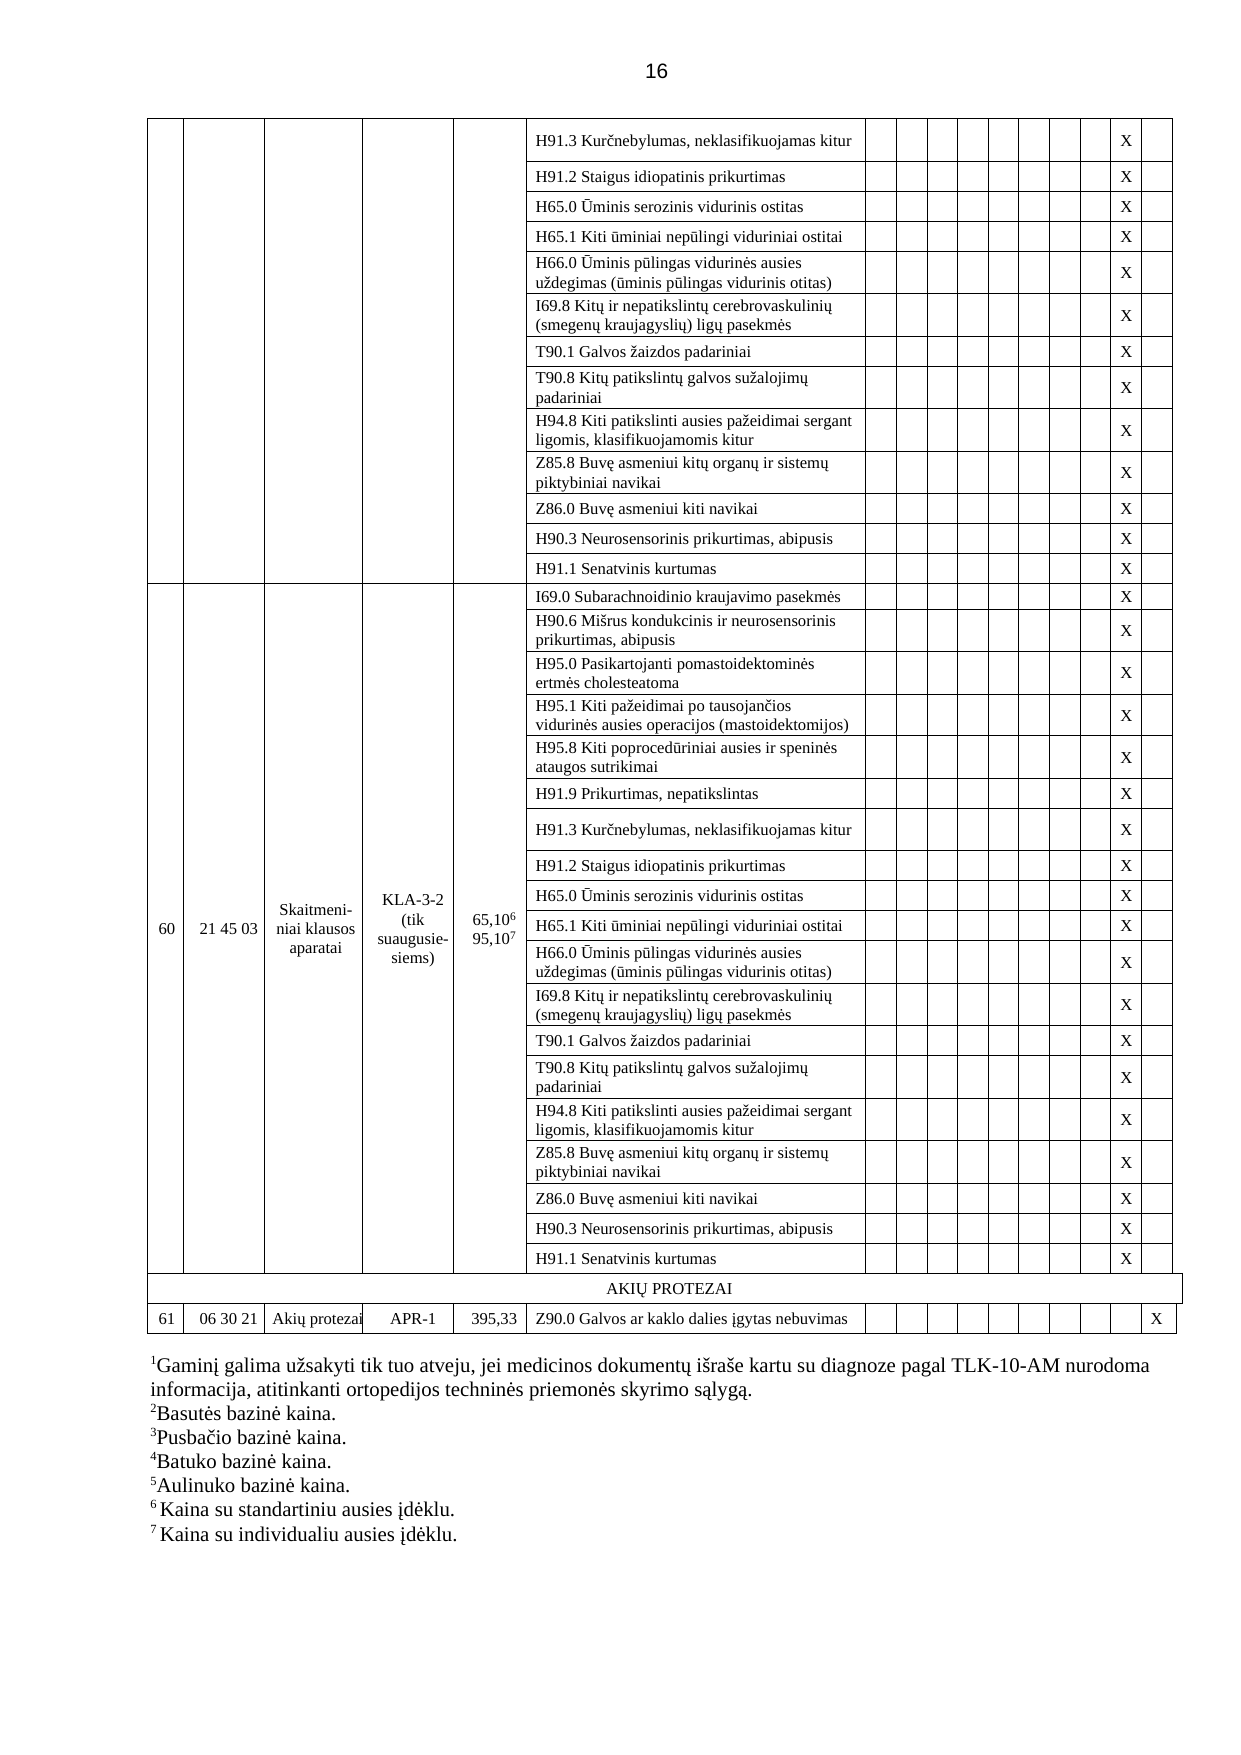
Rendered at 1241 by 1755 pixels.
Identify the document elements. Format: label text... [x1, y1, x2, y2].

table_cell [1173, 408, 1177, 451]
table_cell [1173, 118, 1177, 161]
table_cell [1142, 192, 1172, 221]
table_cell [1177, 366, 1182, 408]
table_cell [1142, 881, 1172, 910]
table_cell [1081, 695, 1110, 735]
table_cell [1173, 553, 1177, 583]
table_cell [1142, 1244, 1172, 1273]
table_cell [1050, 119, 1080, 161]
table_cell [1173, 366, 1177, 408]
table_cell X [1111, 809, 1141, 850]
table_cell [928, 1244, 957, 1273]
table_cell [897, 337, 927, 366]
table_cell [928, 809, 957, 850]
table_cell [989, 652, 1018, 693]
table_cell X [1111, 252, 1141, 293]
table_cell T90.8 Kitų patikslintų galvos sužalojimų padariniai [527, 1056, 865, 1098]
table_cell [1142, 252, 1172, 293]
table_cell [958, 736, 988, 778]
table_cell [897, 1099, 927, 1140]
table_cell [1142, 162, 1172, 191]
table_cell I69.8 Kitų ir nepatikslintų cerebrovaskulinių (smegenų kraujagyslių) ligų pasekmės [527, 294, 865, 336]
table_cell [928, 294, 957, 336]
table_cell [866, 1244, 896, 1273]
table_cell [1081, 1026, 1110, 1055]
table_cell [897, 367, 927, 408]
table_cell [1173, 493, 1177, 523]
table_cell [1173, 191, 1177, 221]
table_cell [866, 584, 896, 608]
table_cell [928, 554, 957, 583]
table_cell [897, 779, 927, 808]
table_cell [958, 809, 988, 850]
table_cell [1081, 119, 1110, 161]
table_cell [1177, 553, 1182, 583]
table_cell [928, 1026, 957, 1055]
table_cell [897, 941, 927, 983]
table_cell [1019, 1214, 1049, 1243]
text 1Gaminį galima užsakyti tik tuo atveju, jei medicinos dokumentų išraše kartu su diagnoze pagal TLK-10-AM nurodoma informacija, atitinkanti ortopedijos techninės priemonės skyrimo sąlygą. [150, 1353, 1172, 1401]
table_cell [1173, 251, 1177, 293]
table_cell [1173, 694, 1177, 735]
table_cell [989, 941, 1018, 983]
table_cell H91.1 Senatvinis kurtumas [527, 1244, 865, 1273]
table_cell [897, 736, 927, 778]
table_cell [1019, 524, 1049, 553]
table_cell [928, 452, 957, 493]
table_cell [958, 779, 988, 808]
table_cell [1050, 984, 1080, 1025]
table_cell [1050, 1244, 1080, 1273]
text 7 Kaina su individualiu ausies įdėklu. [150, 1521, 1172, 1546]
table_cell H91.2 Staigus idiopatinis prikurtimas [527, 162, 865, 191]
table_cell [897, 809, 927, 850]
table_cell [958, 881, 988, 910]
table_cell [866, 911, 896, 940]
table_cell [958, 1099, 988, 1140]
table_cell H91.2 Staigus idiopatinis prikurtimas [527, 851, 865, 880]
table_cell [928, 851, 957, 880]
table_cell H65.1 Kiti ūminiai nepūlingi viduriniai ostitai [527, 222, 865, 251]
table_cell [958, 524, 988, 553]
table_cell APR-1 [363, 1304, 453, 1333]
table_cell X [1111, 119, 1141, 161]
table_cell [1173, 336, 1177, 366]
table_cell [928, 1141, 957, 1183]
table_cell [1081, 1244, 1110, 1273]
table_cell [454, 119, 526, 583]
table_cell [1173, 940, 1177, 983]
table_cell Z86.0 Buvę asmeniui kiti navikai [527, 494, 865, 523]
table_cell [866, 1304, 896, 1333]
table_cell [1173, 161, 1177, 191]
table_cell X [1111, 652, 1141, 693]
table_cell [1019, 409, 1049, 451]
table_cell [1142, 695, 1172, 735]
table_cell [1019, 1056, 1049, 1098]
table_cell [1019, 610, 1049, 651]
table_cell [1081, 1099, 1110, 1140]
table_cell [1142, 1214, 1172, 1243]
table_cell [1177, 1140, 1182, 1183]
table_cell [989, 524, 1018, 553]
table_cell X [1111, 337, 1141, 366]
text 6 Kaina su standartiniu ausies įdėklu. [150, 1497, 1172, 1521]
table_cell X [1111, 192, 1141, 221]
table_cell [897, 1244, 927, 1273]
table_cell [1019, 1244, 1049, 1273]
table_cell [148, 119, 183, 583]
table_cell [866, 1184, 896, 1213]
table_cell [989, 1026, 1018, 1055]
table_cell [265, 119, 362, 583]
table_cell [958, 610, 988, 651]
table_cell [958, 911, 988, 940]
table_cell [958, 119, 988, 161]
table_cell [989, 851, 1018, 880]
table_cell [866, 1056, 896, 1098]
table_cell [958, 851, 988, 880]
table_cell [928, 119, 957, 161]
table_cell X [1111, 524, 1141, 553]
table_cell [1173, 583, 1177, 608]
table_cell [1142, 119, 1172, 161]
table_cell [989, 409, 1018, 451]
table_cell [866, 1026, 896, 1055]
table_cell [928, 584, 957, 608]
table_cell [958, 1056, 988, 1098]
table_cell [1050, 1026, 1080, 1055]
table_cell X [1111, 554, 1141, 583]
table_cell [897, 652, 927, 693]
table_cell [866, 252, 896, 293]
table_cell X [1111, 1099, 1141, 1140]
table_cell [1019, 809, 1049, 850]
table_cell [1050, 610, 1080, 651]
table_cell X [1111, 911, 1141, 940]
table_cell [958, 409, 988, 451]
table_cell [897, 119, 927, 161]
table_cell [1019, 851, 1049, 880]
table_cell [1142, 779, 1172, 808]
table_cell [1050, 1304, 1080, 1333]
table_cell [1050, 252, 1080, 293]
table_cell [1050, 1099, 1080, 1140]
table_cell [1081, 524, 1110, 553]
text 3Pusbačio bazinė kaina. [150, 1425, 1172, 1449]
table_cell [958, 162, 988, 191]
table_cell [1142, 494, 1172, 523]
table_cell [1142, 809, 1172, 850]
table_cell [1173, 778, 1177, 808]
table_cell [897, 1026, 927, 1055]
table_cell 60 [148, 584, 183, 1273]
table_cell [958, 584, 988, 608]
table_cell [1173, 1025, 1177, 1055]
table_cell Skaitmeni- niai klausos aparatai [265, 584, 362, 1273]
table_cell H94.8 Kiti patikslinti ausies pažeidimai sergant ligomis, klasifikuojamomis kitur [527, 409, 865, 451]
table_cell [1142, 652, 1172, 693]
table_cell [1019, 1184, 1049, 1213]
table_cell [1050, 409, 1080, 451]
table_cell [1019, 294, 1049, 336]
table_cell [928, 337, 957, 366]
table_cell [1019, 1026, 1049, 1055]
table_cell [1050, 1056, 1080, 1098]
table_cell [866, 554, 896, 583]
table_cell X [1111, 452, 1141, 493]
table_cell [1050, 367, 1080, 408]
table_cell [1177, 850, 1182, 880]
table_cell [1173, 880, 1177, 910]
table_cell [1142, 524, 1172, 553]
table_cell [1019, 584, 1049, 608]
table_cell [1177, 251, 1182, 293]
table_cell [866, 162, 896, 191]
table_cell [1142, 1184, 1172, 1213]
table_cell [1173, 651, 1177, 693]
table_cell [1173, 523, 1177, 553]
table_cell KLA-3-2 (tik suaugusie-siems) [363, 584, 453, 1273]
table_cell [866, 941, 896, 983]
table_cell X [1111, 1141, 1141, 1183]
table_cell [1019, 911, 1049, 940]
table_cell [1019, 1141, 1049, 1183]
table_cell [897, 1056, 927, 1098]
table_cell [1142, 409, 1172, 451]
table_cell [958, 452, 988, 493]
table_cell X [1111, 881, 1141, 910]
table_cell [866, 337, 896, 366]
table_cell [897, 1304, 927, 1333]
table_cell [1019, 367, 1049, 408]
table_cell [958, 1304, 988, 1333]
table_cell [897, 610, 927, 651]
table_cell H95.8 Kiti poprocedūriniai ausies ir speninės ataugos sutrikimai [527, 736, 865, 778]
table_cell H91.9 Prikurtimas, nepatikslintas [527, 779, 865, 808]
table_cell [1177, 651, 1182, 693]
table_cell [1173, 808, 1177, 850]
table_cell [1142, 851, 1172, 880]
table_cell X [1111, 1056, 1141, 1098]
table_cell [958, 222, 988, 251]
table_cell [866, 652, 896, 693]
table_cell [1142, 584, 1172, 608]
table_cell [928, 779, 957, 808]
table_cell [958, 1184, 988, 1213]
table_cell [1142, 1141, 1172, 1183]
table_cell I69.0 Subarachnoidinio kraujavimo pasekmės [527, 584, 865, 608]
table_cell [989, 494, 1018, 523]
table_cell [989, 337, 1018, 366]
table_cell [928, 1184, 957, 1213]
table_cell [897, 554, 927, 583]
table_cell T90.1 Galvos žaizdos padariniai [527, 1026, 865, 1055]
table_cell [866, 779, 896, 808]
table_cell [958, 554, 988, 583]
table_cell X [1111, 222, 1141, 251]
table_cell [897, 494, 927, 523]
table_cell [1019, 1099, 1049, 1140]
table_cell [1177, 221, 1182, 251]
table_cell [928, 1099, 957, 1140]
table_cell [928, 610, 957, 651]
table_cell [1173, 1055, 1177, 1098]
table_cell [1081, 1141, 1110, 1183]
table_cell [866, 452, 896, 493]
table_cell [989, 1141, 1018, 1183]
table_cell [1050, 452, 1080, 493]
table_cell [1177, 983, 1182, 1025]
table_cell H91.1 Senatvinis kurtumas [527, 554, 865, 583]
table_cell [989, 162, 1018, 191]
table_cell [1177, 694, 1182, 735]
table_cell [1177, 609, 1182, 651]
table_cell [866, 881, 896, 910]
table_cell [989, 984, 1018, 1025]
table_cell X [1111, 851, 1141, 880]
table_cell [1050, 524, 1080, 553]
table_cell [897, 162, 927, 191]
table_cell [1081, 337, 1110, 366]
table_cell X [1111, 1184, 1141, 1213]
table_cell [897, 984, 927, 1025]
table_cell [1050, 494, 1080, 523]
table_cell [897, 192, 927, 221]
table_cell [989, 1184, 1018, 1213]
table_cell AKIŲ PROTEZAI [148, 1274, 1182, 1303]
table_cell X [1111, 984, 1141, 1025]
table_cell [1050, 337, 1080, 366]
table_cell [928, 941, 957, 983]
table_cell [1081, 809, 1110, 850]
table_cell [928, 494, 957, 523]
table_cell H94.8 Kiti patikslinti ausies pažeidimai sergant ligomis, klasifikuojamomis kitur [527, 1099, 865, 1140]
table_cell [1173, 1183, 1177, 1213]
table_cell [866, 222, 896, 251]
table_cell [928, 252, 957, 293]
table_cell [989, 881, 1018, 910]
table_cell [1019, 652, 1049, 693]
table_cell [1142, 554, 1172, 583]
table_cell [928, 1304, 957, 1333]
table_cell [1050, 736, 1080, 778]
table_cell [1142, 941, 1172, 983]
table_cell [897, 695, 927, 735]
text 2Basutės bazinė kaina. [150, 1401, 1172, 1425]
table_cell [1177, 1098, 1182, 1140]
table_cell [1081, 554, 1110, 583]
table_cell [928, 222, 957, 251]
table_cell [897, 1214, 927, 1243]
table_cell [1177, 1243, 1182, 1273]
table_cell [1019, 779, 1049, 808]
table_cell [1177, 1025, 1182, 1055]
table_cell X [1111, 294, 1141, 336]
table_cell [1019, 452, 1049, 493]
table_cell [989, 809, 1018, 850]
table_cell [1019, 252, 1049, 293]
table_cell [1177, 1055, 1182, 1098]
table_cell [989, 779, 1018, 808]
table_cell Z90.0 Galvos ar kaklo dalies įgytas nebuvimas [527, 1304, 865, 1333]
table_cell [958, 192, 988, 221]
table_cell [989, 736, 1018, 778]
table_cell [897, 881, 927, 910]
table_cell H91.3 Kurčnebylumas, neklasifikuojamas kitur [527, 809, 865, 850]
table_cell [1173, 1098, 1177, 1140]
table_cell [928, 881, 957, 910]
table_cell T90.8 Kitų patikslintų galvos sužalojimų padariniai [527, 367, 865, 408]
table_cell [958, 695, 988, 735]
table_cell X [1111, 1244, 1141, 1273]
table_cell [928, 162, 957, 191]
table_cell [1177, 118, 1182, 161]
table_cell [1081, 192, 1110, 221]
table_cell [928, 984, 957, 1025]
table_cell [897, 222, 927, 251]
table_cell [928, 524, 957, 553]
table_cell [989, 1056, 1018, 1098]
table_cell [866, 695, 896, 735]
table_cell [958, 294, 988, 336]
table_cell [1081, 1304, 1110, 1333]
table_cell [1081, 652, 1110, 693]
table_cell [363, 119, 453, 583]
table_cell [1081, 222, 1110, 251]
table_cell [866, 494, 896, 523]
table_cell [1050, 192, 1080, 221]
table_cell 06 30 21 [184, 1304, 264, 1333]
table_cell [928, 367, 957, 408]
table_cell [1019, 881, 1049, 910]
table_cell [989, 695, 1018, 735]
table_cell [989, 119, 1018, 161]
table_cell [1081, 1214, 1110, 1243]
table_cell [958, 652, 988, 693]
table_cell [1173, 850, 1177, 880]
table_cell [1142, 610, 1172, 651]
table_cell [866, 1099, 896, 1140]
table_cell [1177, 1183, 1182, 1213]
table_cell X [1111, 162, 1141, 191]
table_cell [1142, 1026, 1172, 1055]
table_cell [1177, 493, 1182, 523]
table_cell X [1111, 1214, 1141, 1243]
table_cell [958, 337, 988, 366]
table_cell [1177, 451, 1182, 493]
table_cell [1081, 162, 1110, 191]
table_cell [866, 736, 896, 778]
table_cell [989, 584, 1018, 608]
table_cell [866, 1214, 896, 1243]
table_cell [1050, 294, 1080, 336]
table_cell [928, 911, 957, 940]
table_cell [1019, 192, 1049, 221]
table_cell X [1111, 494, 1141, 523]
table_cell [958, 367, 988, 408]
table_cell I69.8 Kitų ir nepatikslintų cerebrovaskulinių (smegenų kraujagyslių) ligų pasekmės [527, 984, 865, 1025]
table_cell [989, 1244, 1018, 1273]
table_cell X [1111, 1026, 1141, 1055]
table_cell [897, 1184, 927, 1213]
table_cell [928, 192, 957, 221]
table_cell [1111, 1304, 1141, 1333]
table_cell [1050, 779, 1080, 808]
table_cell [1050, 1184, 1080, 1213]
table_cell [1050, 941, 1080, 983]
table_cell H66.0 Ūminis pūlingas vidurinės ausies uždegimas (ūminis pūlingas vidurinis otitas) [527, 941, 865, 983]
table_cell Z86.0 Buvę asmeniui kiti navikai [527, 1184, 865, 1213]
table_cell [1173, 983, 1177, 1025]
table_cell [1173, 293, 1177, 336]
table_cell [1173, 451, 1177, 493]
table_cell X [1111, 779, 1141, 808]
table_cell [928, 695, 957, 735]
table_cell [1142, 294, 1172, 336]
table_cell Akių protezai [265, 1304, 362, 1333]
table_cell [1019, 695, 1049, 735]
table_cell [928, 652, 957, 693]
table_cell [989, 192, 1018, 221]
table_cell H65.0 Ūminis serozinis vidurinis ostitas [527, 881, 865, 910]
table_cell [1142, 984, 1172, 1025]
table_cell [1081, 736, 1110, 778]
table_cell [1177, 1213, 1182, 1243]
table_cell H90.3 Neurosensorinis prikurtimas, abipusis [527, 524, 865, 553]
table_cell [989, 294, 1018, 336]
table_cell [1081, 452, 1110, 493]
table_cell [1050, 881, 1080, 910]
table_cell Z85.8 Buvę asmeniui kitų organų ir sistemų piktybiniai navikai [527, 1141, 865, 1183]
table_cell [1177, 808, 1182, 850]
table_cell [866, 809, 896, 850]
table_cell [1081, 1184, 1110, 1213]
table_cell [989, 1304, 1018, 1333]
table_cell X [1111, 584, 1141, 608]
table_cell H95.0 Pasikartojanti pomastoidektominės ertmės cholesteatoma [527, 652, 865, 693]
table_cell H65.1 Kiti ūminiai nepūlingi viduriniai ostitai [527, 911, 865, 940]
table_cell [1177, 161, 1182, 191]
table_cell [1177, 1304, 1182, 1333]
table_cell [928, 736, 957, 778]
table_cell [1173, 609, 1177, 651]
table_cell Z85.8 Buvę asmeniui kitų organų ir sistemų piktybiniai navikai [527, 452, 865, 493]
table_cell [1177, 880, 1182, 910]
table_cell [1081, 494, 1110, 523]
table_cell [897, 452, 927, 493]
table_cell [866, 610, 896, 651]
table_cell [866, 119, 896, 161]
table_cell H90.6 Mišrus kondukcinis ir neurosensorinis prikurtimas, abipusis [527, 610, 865, 651]
table_cell [1050, 162, 1080, 191]
table_cell [1142, 736, 1172, 778]
table_cell [1050, 851, 1080, 880]
table_cell [866, 851, 896, 880]
table_cell [897, 294, 927, 336]
table_cell [897, 584, 927, 608]
table_cell X [1111, 736, 1141, 778]
table_cell [1019, 941, 1049, 983]
table_cell [1019, 984, 1049, 1025]
table_cell [1177, 408, 1182, 451]
table_cell [897, 1141, 927, 1183]
table_cell [1081, 984, 1110, 1025]
table_cell [989, 911, 1018, 940]
table_cell [866, 1141, 896, 1183]
table_cell [1173, 1213, 1177, 1243]
table_cell [897, 252, 927, 293]
table_cell X [1142, 1304, 1176, 1333]
table_cell [1173, 1140, 1177, 1183]
table_cell [1177, 940, 1182, 983]
table_cell X [1111, 941, 1141, 983]
table_cell [897, 851, 927, 880]
table_cell [1081, 1056, 1110, 1098]
table_cell [1173, 221, 1177, 251]
table_cell [1050, 911, 1080, 940]
table_cell [928, 1056, 957, 1098]
table_cell [989, 222, 1018, 251]
table_cell [1019, 337, 1049, 366]
table_cell [1142, 1056, 1172, 1098]
table_cell 395,33 [454, 1304, 526, 1333]
table_cell [989, 610, 1018, 651]
table_cell [1081, 881, 1110, 910]
table_cell X [1111, 409, 1141, 451]
table_cell [989, 554, 1018, 583]
table_cell [1081, 584, 1110, 608]
table_cell [958, 1026, 988, 1055]
table_cell X [1111, 367, 1141, 408]
table_cell [1050, 584, 1080, 608]
table_cell X [1111, 695, 1141, 735]
table_cell [1142, 367, 1172, 408]
table_cell [1081, 851, 1110, 880]
table_cell [958, 984, 988, 1025]
table_cell [1177, 583, 1182, 608]
table_cell 21 45 03 [184, 584, 264, 1273]
table_cell H91.3 Kurčnebylumas, neklasifikuojamas kitur [527, 119, 865, 161]
table_cell [989, 252, 1018, 293]
table_cell [1142, 337, 1172, 366]
table_cell [1081, 252, 1110, 293]
table_cell [1019, 222, 1049, 251]
table_cell [1081, 367, 1110, 408]
table_cell [989, 367, 1018, 408]
table_cell [1173, 735, 1177, 778]
table_cell [1177, 735, 1182, 778]
table_cell 65,106 95,107 [454, 584, 526, 1273]
table_cell H90.3 Neurosensorinis prikurtimas, abipusis [527, 1214, 865, 1243]
table_cell [1177, 910, 1182, 940]
table_cell [1177, 336, 1182, 366]
table_cell [1050, 1141, 1080, 1183]
text 5Aulinuko bazinė kaina. [150, 1473, 1172, 1497]
table_cell [1142, 1099, 1172, 1140]
table_cell [1081, 941, 1110, 983]
table_cell [928, 1214, 957, 1243]
table_cell [1177, 778, 1182, 808]
table_cell [897, 409, 927, 451]
table_cell [1050, 809, 1080, 850]
table_cell H95.1 Kiti pažeidimai po tausojančios vidurinės ausies operacijos (mastoidektomijos) [527, 695, 865, 735]
table_cell H66.0 Ūminis pūlingas vidurinės ausies uždegimas (ūminis pūlingas vidurinis otitas) [527, 252, 865, 293]
table_cell [866, 524, 896, 553]
table_cell [989, 1214, 1018, 1243]
table_cell [1050, 652, 1080, 693]
table_cell [989, 1099, 1018, 1140]
table_cell [1019, 554, 1049, 583]
table_cell [1019, 162, 1049, 191]
table_cell [1050, 554, 1080, 583]
table_cell [1050, 1214, 1080, 1243]
table_cell [1177, 293, 1182, 336]
table_cell X [1111, 610, 1141, 651]
table_cell [1081, 911, 1110, 940]
table_cell [1081, 779, 1110, 808]
table_cell [897, 911, 927, 940]
table_cell [866, 192, 896, 221]
table_cell [866, 984, 896, 1025]
text 4Batuko bazinė kaina. [150, 1449, 1172, 1473]
table_cell [1019, 1304, 1049, 1333]
table_cell [866, 367, 896, 408]
table_cell [1142, 452, 1172, 493]
table_cell [1019, 119, 1049, 161]
table_cell [1142, 222, 1172, 251]
table_cell [989, 452, 1018, 493]
table_cell [184, 119, 264, 583]
table_cell [1019, 494, 1049, 523]
table_cell H65.0 Ūminis serozinis vidurinis ostitas [527, 192, 865, 221]
table_cell [958, 1141, 988, 1183]
table_cell [897, 524, 927, 553]
table_cell 61 [148, 1304, 183, 1333]
table_cell [1081, 294, 1110, 336]
table_cell [958, 941, 988, 983]
table_cell [1050, 222, 1080, 251]
table_cell [866, 294, 896, 336]
table_cell [958, 252, 988, 293]
table_cell [928, 409, 957, 451]
table_cell [958, 494, 988, 523]
table_cell [1142, 911, 1172, 940]
table_cell [1173, 910, 1177, 940]
table_cell [1173, 1243, 1177, 1273]
table_cell T90.1 Galvos žaizdos padariniai [527, 337, 865, 366]
table_cell [1081, 610, 1110, 651]
table_cell [1177, 191, 1182, 221]
table_cell [1050, 695, 1080, 735]
table_cell [958, 1214, 988, 1243]
table_cell [1177, 523, 1182, 553]
table_cell [866, 409, 896, 451]
table_cell [1081, 409, 1110, 451]
table_cell [1019, 736, 1049, 778]
table_cell [958, 1244, 988, 1273]
